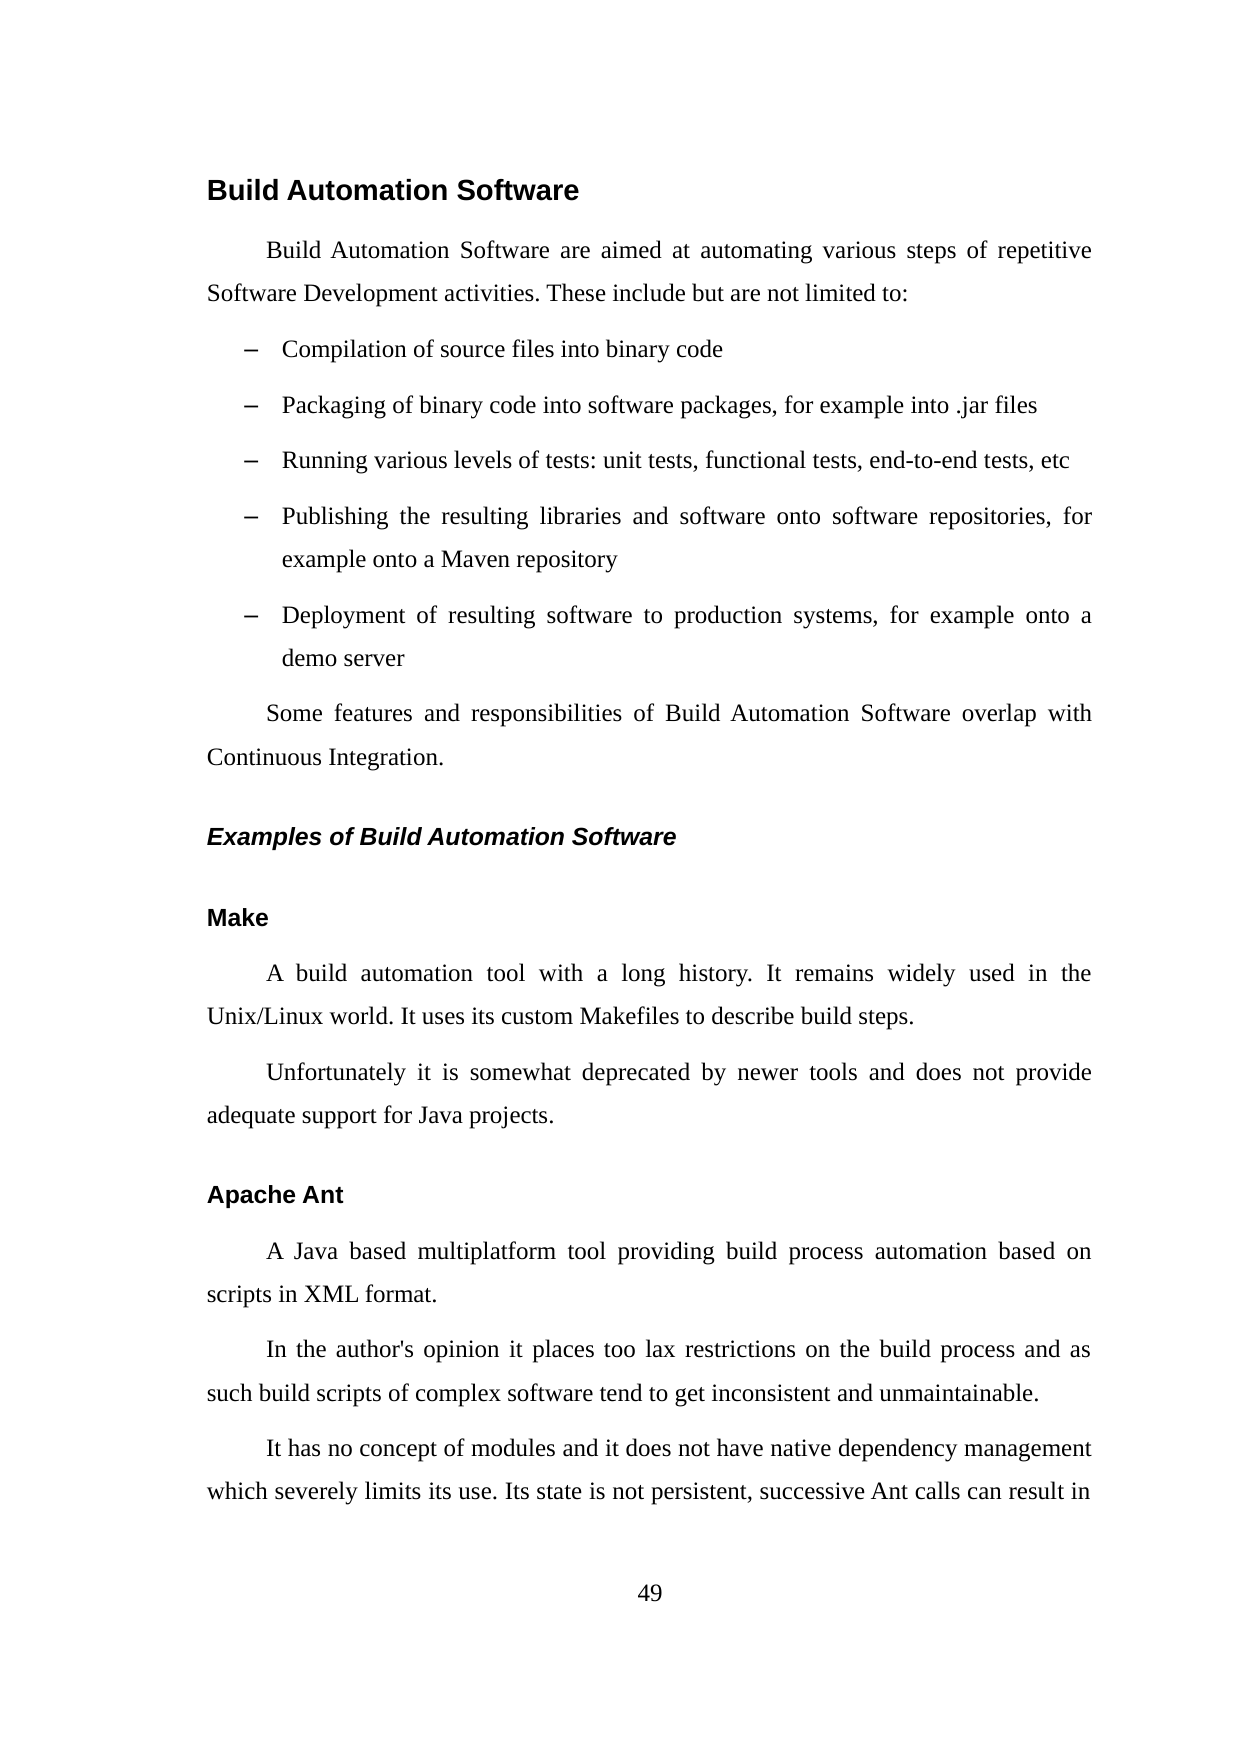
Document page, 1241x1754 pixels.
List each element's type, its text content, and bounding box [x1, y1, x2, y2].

list Compilation of source files into binary code [244, 334, 1093, 363]
text A Java based multiplatform tool providing build process automation based on scripts in XML format. [207, 1236, 1093, 1308]
subtitle Apache Ant [207, 1180, 1093, 1209]
text In the author's opinion it places too lax restrictions on the build process and as such build scripts of complex software tend to get inconsistent and unmaintainable. [207, 1334, 1093, 1406]
text Build Automation Software are aimed at automating various steps of repetitive Software Development activities. These include but are not limited to: [207, 235, 1093, 307]
subtitle Examples of Build Automation Software [207, 822, 1093, 851]
list Running various levels of tests: unit tests, functional tests, end-to-end tests, etc [244, 445, 1093, 474]
text Unfortunately it is somewhat deprecated by newer tools and does not provide adequate support for Java projects. [207, 1057, 1093, 1128]
text It has no concept of modules and it does not have native dependency management which severely limits its use. Its state is not persistent, successive Ant calls can result in [207, 1433, 1093, 1505]
text Some features and responsibilities of Build Automation Software overlap with Continuous Integration. [207, 698, 1093, 770]
list Deployment of resulting software to production systems, for example onto a demo server [244, 600, 1093, 672]
list Packaging of binary code into software packages, for example into .jar files [244, 390, 1093, 418]
subtitle Build Automation Software [207, 173, 1093, 206]
list Publishing the resulting libraries and software onto software repositories, for example onto a Maven repository [244, 501, 1093, 573]
subtitle Make [207, 903, 1093, 931]
text A build automation tool with a long history. It remains widely used in the Unix/Linux world. It uses its custom Makefiles to describe build steps. [207, 958, 1093, 1030]
